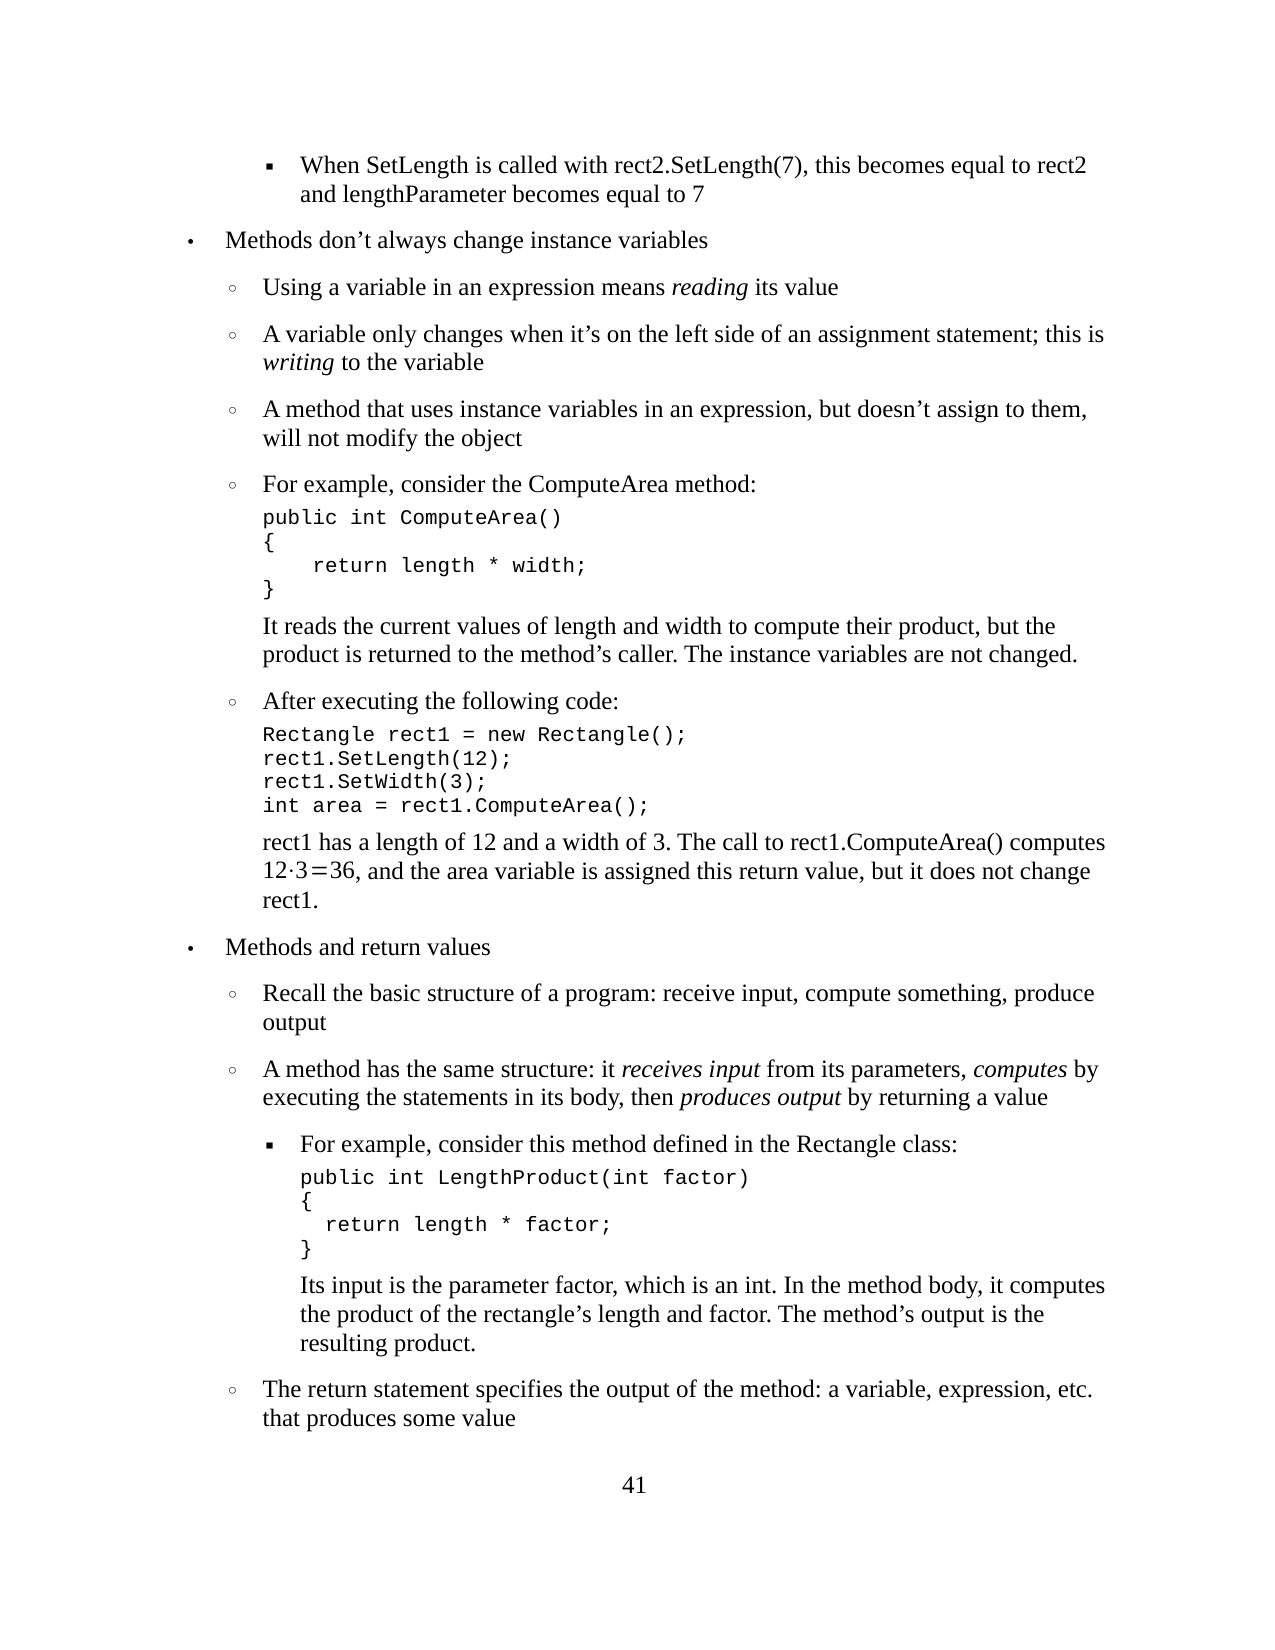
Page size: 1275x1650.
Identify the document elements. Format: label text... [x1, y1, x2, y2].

list rect1.SetWidth(3); [225, 771, 1125, 795]
list return length * width; [225, 554, 1125, 578]
list For example, consider the ComputeArea method: [225, 469, 1125, 498]
list public int LengthProduct(int factor) [262, 1167, 1125, 1191]
list return length * factor; [262, 1214, 1125, 1238]
list Its input is the parameter factor, which is an int. In the method body, it computes the product of the rectangle’s length and factor. The method’s output is the resulting product. [262, 1270, 1125, 1357]
list After executing the following code: [225, 686, 1125, 715]
list } [225, 578, 1125, 602]
list rect1.SetLength(12); [225, 748, 1125, 771]
list Recall the basic structure of a program: receive input, compute something, produce output [225, 978, 1125, 1036]
list public int ComputeArea() [225, 507, 1125, 531]
list } [262, 1238, 1125, 1261]
list { [262, 1191, 1125, 1214]
list It reads the current values of length and width to compute their product, but the product is returned to the method’s caller. The instance variables are not changed. [225, 611, 1125, 668]
list A method that uses instance variables in an expression, but doesn’t assign to them, will not modify the object [225, 394, 1125, 452]
list A variable only changes when it’s on the left side of an assignment statement; this is writing to the variable [225, 319, 1125, 376]
list For example, consider this method defined in the Rectangle class: [262, 1129, 1125, 1158]
list When SetLength is called with rect2.SetLength(7), this becomes equal to rect2 and lengthParameter becomes equal to 7 [262, 150, 1125, 207]
list The return statement specifies the output of the method: a variable, expression, etc. that produces some value [225, 1374, 1125, 1432]
list Rectangle rect1 = new Rectangle(); [225, 724, 1125, 748]
list { [225, 531, 1125, 554]
list A method has the same structure: it receives input from its parameters, computes by executing the statements in its body, then produces output by returning a value [225, 1054, 1125, 1111]
list Methods don’t always change instance variables [187, 225, 1125, 254]
list Using a variable in an expression means reading its value [225, 272, 1125, 301]
list int area = rect1.ComputeArea(); [225, 795, 1125, 818]
list Methods and return values [187, 932, 1125, 960]
list rect1 has a length of 12 and a width of 3. The call to rect1.ComputeArea() computes , and the area variable is assigned this return value, but it does not change rect1. [225, 827, 1125, 914]
